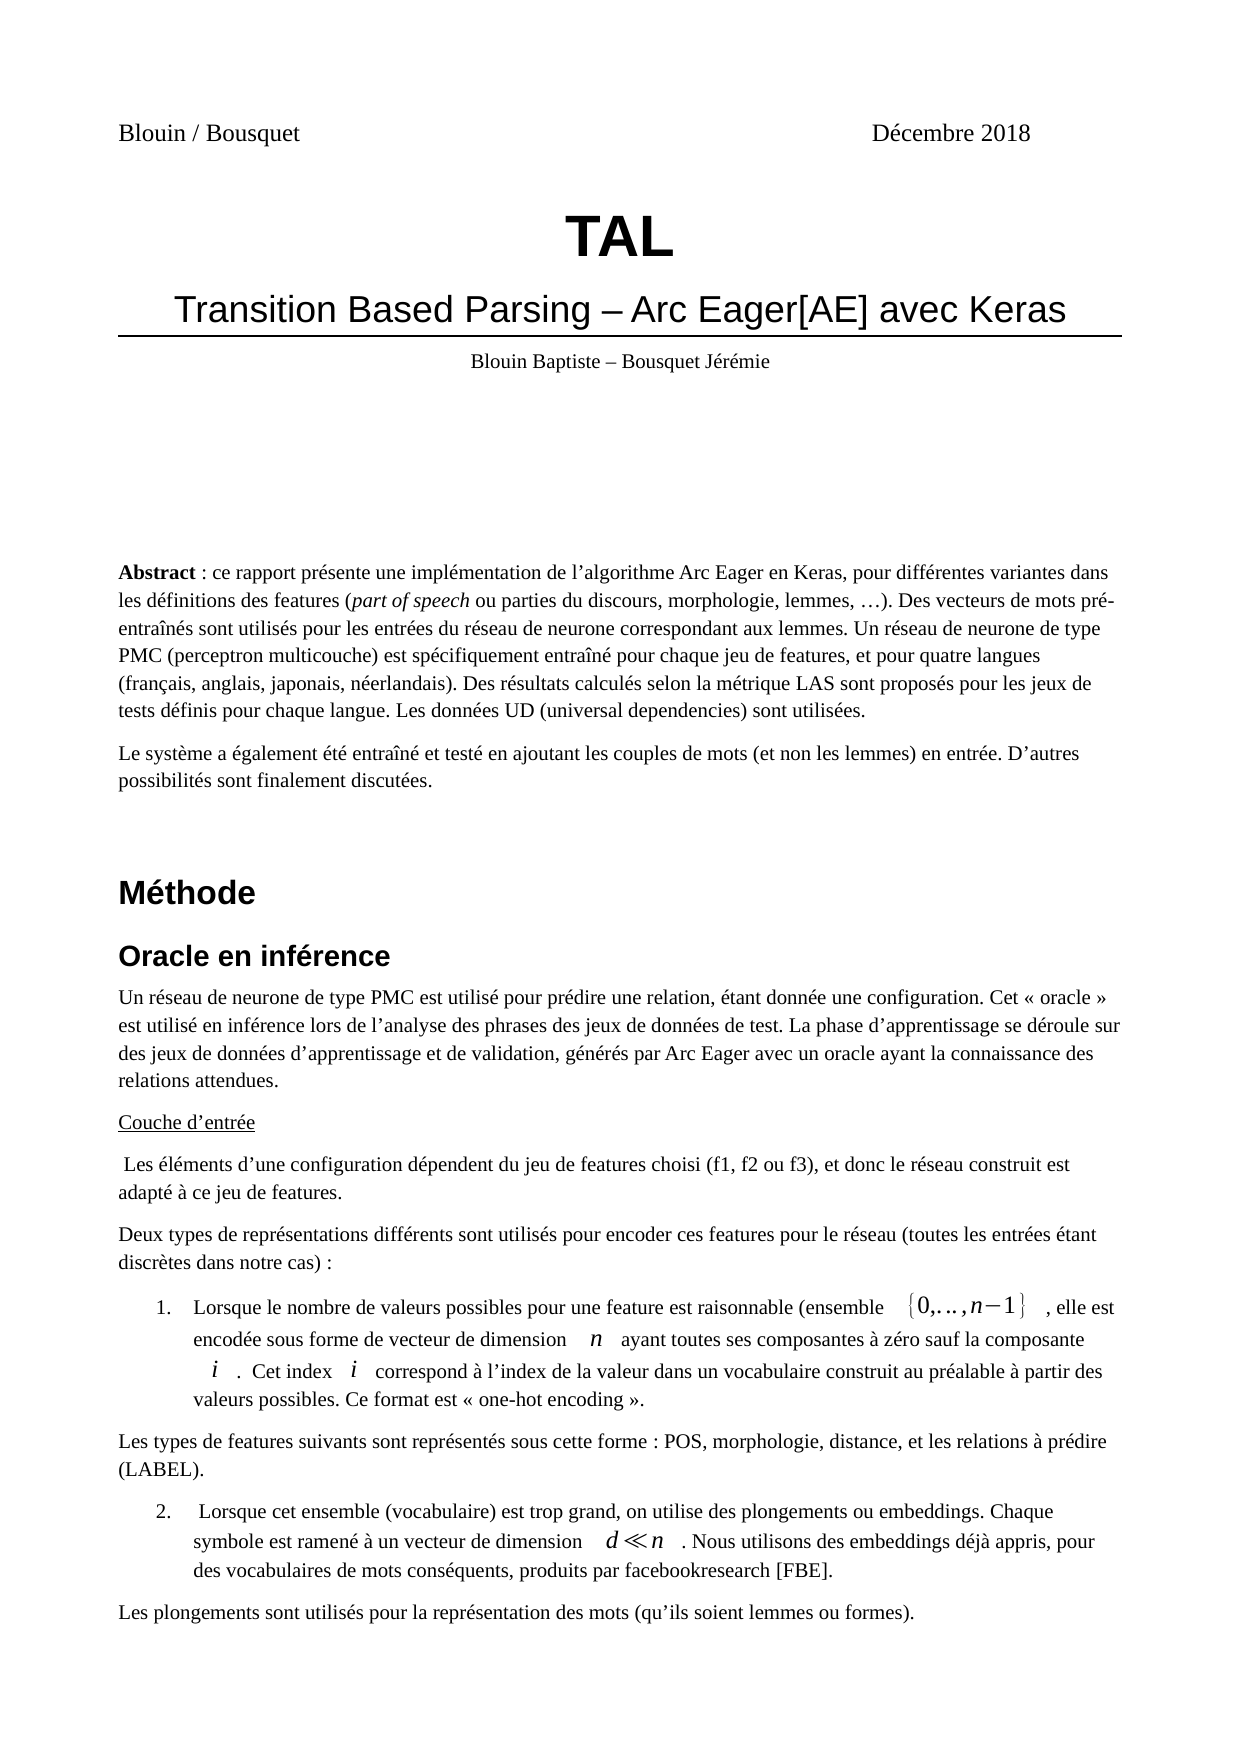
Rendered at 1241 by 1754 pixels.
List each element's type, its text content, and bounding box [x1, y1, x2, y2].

subtitle Oracle en inférence [118, 939, 1122, 973]
text Couche d’entrée [118, 1110, 1122, 1134]
text Les types de features suivants sont représentés sous cette forme : POS, morphologie, distance, et les relations à prédire (LABEL). [118, 1429, 1122, 1481]
title TAL [118, 201, 1122, 268]
text Abstract : ce rapport présente une implémentation de l’algorithme Arc Eager en Keras, pour différentes variantes dans les définitions des features (part of speech ou parties du discours, morphologie, lemmes, …). Des vecteurs de mots pré-entraînés sont utilisés pour les entrées du réseau de neurone correspondant aux lemmes. Un réseau de neurone de type PMC (perceptron multicouche) est spécifiquement entraîné pour chaque jeu de features, et pour quatre langues (français, anglais, japonais, néerlandais). Des résultats calculés selon la métrique LAS sont proposés pour les jeux de tests définis pour chaque langue. Les données UD (universal dependencies) sont utilisées. [118, 560, 1122, 722]
text Blouin Baptiste – Bousquet Jérémie [118, 349, 1122, 373]
subtitle Méthode [118, 873, 1122, 912]
list Lorsque cet ensemble (vocabulaire) est trop grand, on utilise des plongements ou embeddings. Chaque symbole est ramené à un vecteur de dimension . Nous utilisons des embeddings déjà appris, pour des vocabulaires de mots conséquents, produits par facebookresearch [FBE]. [156, 1499, 1122, 1582]
text Les éléments d’une configuration dépendent du jeu de features choisi (f1, f2 ou f3), et donc le réseau construit est adapté à ce jeu de features. [118, 1152, 1122, 1204]
text Deux types de représentations différents sont utilisés pour encoder ces features pour le réseau (toutes les entrées étant discrètes dans notre cas) : [118, 1222, 1122, 1274]
text Les plongements sont utilisés pour la représentation des mots (qu’ils soient lemmes ou formes). [118, 1600, 1122, 1624]
text Le système a également été entraîné et testé en ajoutant les couples de mots (et non les lemmes) en entrée. D’autres possibilités sont finalement discutées. [118, 740, 1122, 792]
list Lorsque le nombre de valeurs possibles pour une feature est raisonnable (ensemble , elle est encodée sous forme de vecteur de dimension ayant toutes ses composantes à zéro sauf la composante . Cet indexcorrespond à l’index de la valeur dans un vocabulaire construit au préalable à partir des valeurs possibles. Ce format est « one-hot encoding ». [156, 1292, 1122, 1411]
text Un réseau de neurone de type PMC est utilisé pour prédire une relation, étant donnée une configuration. Cet « oracle » est utilisé en inférence lors de l’analyse des phrases des jeux de données de test. La phase d’apprentissage se déroule sur des jeux de données d’apprentissage et de validation, générés par Arc Eager avec un oracle ayant la connaissance des relations attendues. [118, 985, 1122, 1092]
subtitle Transition Based Parsing – Arc Eager[AE] avec Keras [118, 287, 1122, 335]
